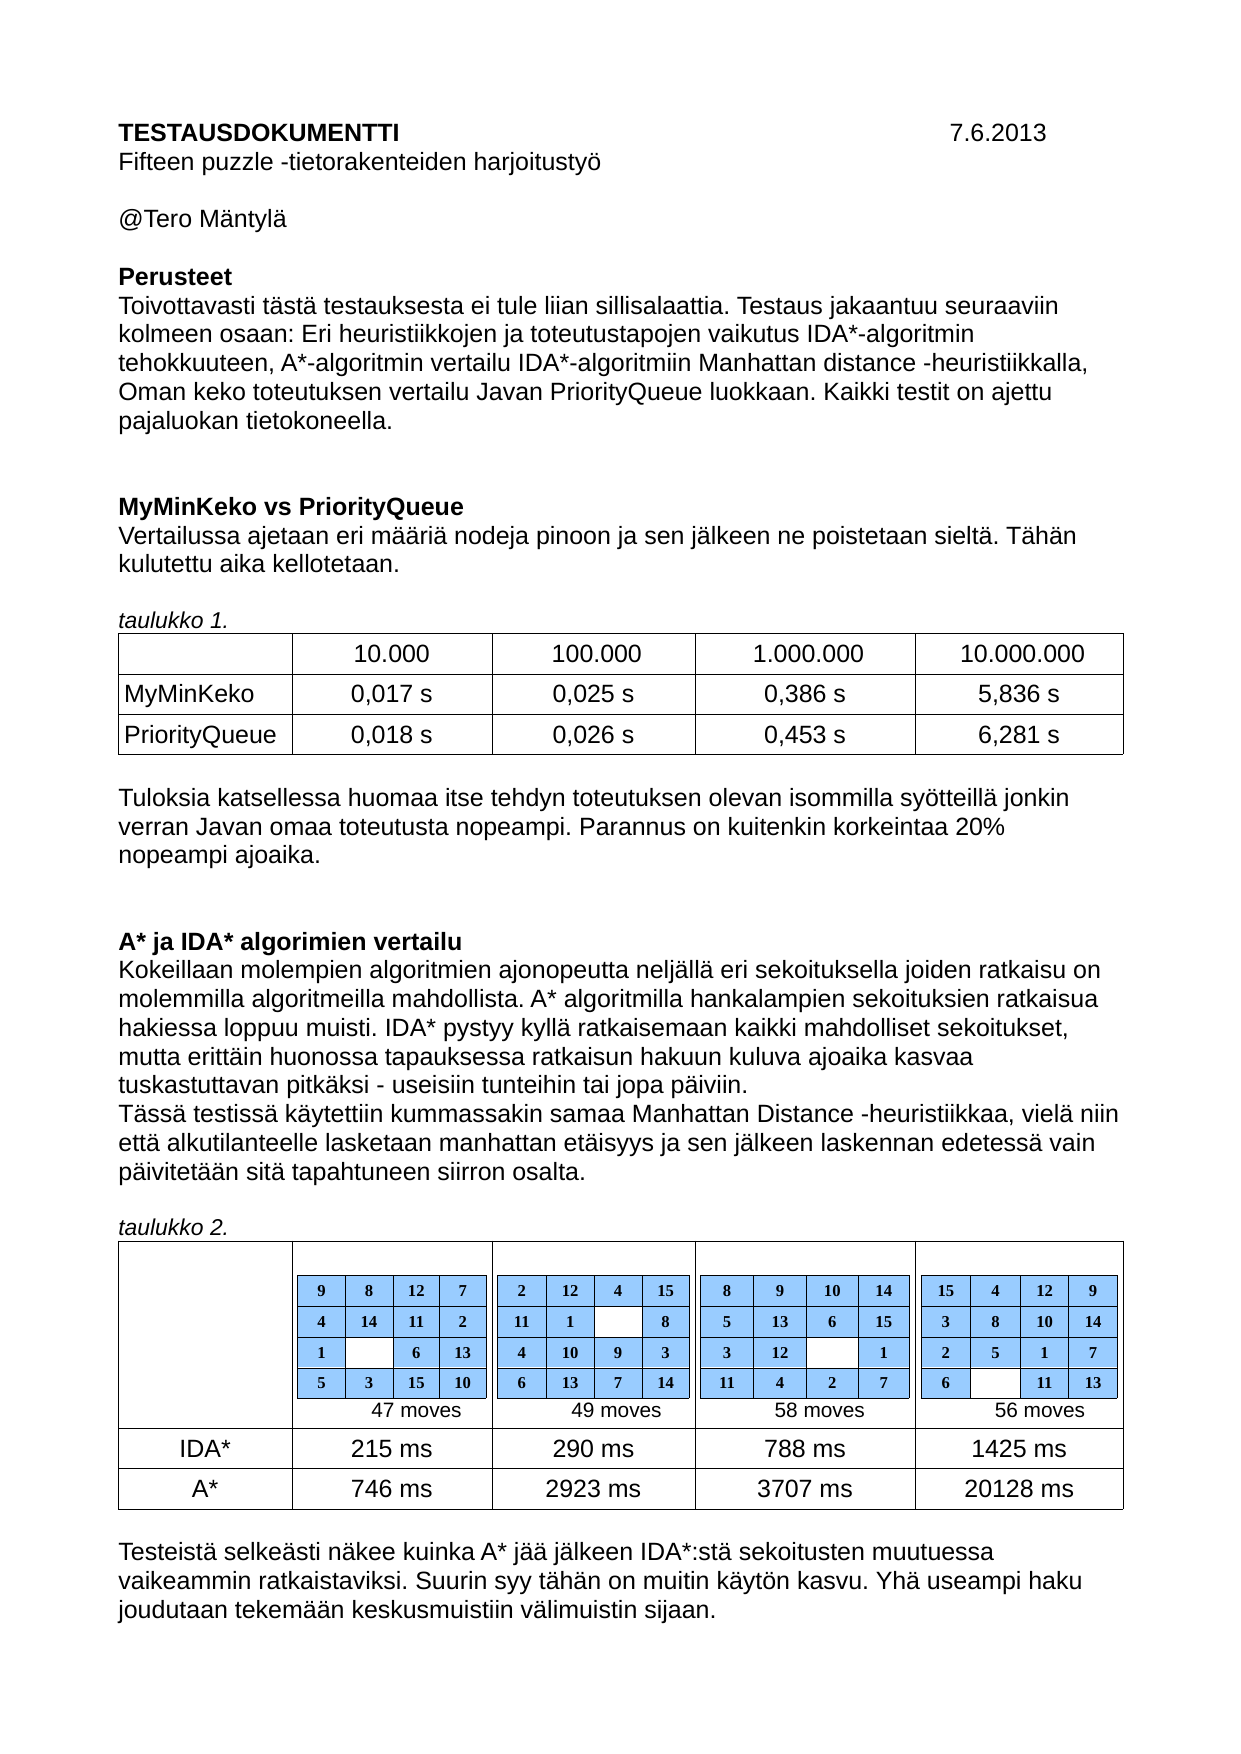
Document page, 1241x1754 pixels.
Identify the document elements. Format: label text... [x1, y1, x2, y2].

table_header 58 moves [696, 1242, 915, 1428]
table_cell 8 [971, 1307, 1020, 1337]
table_header 2 [498, 1276, 546, 1306]
table_cell 8 [643, 1307, 689, 1337]
table_cell 2 [922, 1338, 970, 1367]
table_cell [595, 1307, 642, 1337]
table_cell 4 [498, 1338, 546, 1367]
table_cell IDA* [119, 1429, 292, 1468]
table_cell A* [119, 1469, 292, 1508]
table_cell 5 [971, 1338, 1020, 1367]
text Perusteet [118, 262, 1122, 291]
text Vertailussa ajetaan eri määriä nodeja pinoon ja sen jälkeen ne poistetaan sieltä. Tähän kulutettu aika kellotetaan. [118, 521, 1122, 578]
table_header 4 [971, 1276, 1020, 1306]
text Testeistä selkeästi näkee kuinka A* jää jälkeen IDA*:stä sekoitusten muutuessa vaikeammin ratkaistaviksi. Suurin syy tähän on muitin käytön kasvu. Yhä useampi haku joudutaan tekemään keskusmuistiin välimuistin sijaan. [118, 1537, 1122, 1624]
text taulukko 2. [118, 1214, 1122, 1241]
table_header 15 [643, 1276, 689, 1306]
text MyMinKeko vs PriorityQueue [118, 492, 1122, 521]
table_cell 3 [643, 1338, 689, 1367]
table_header 10.000.000 [916, 634, 1123, 673]
table_cell 0,017 s [293, 675, 492, 714]
table_cell 13 [754, 1307, 806, 1337]
table_cell 13 [547, 1369, 594, 1398]
table_cell 2923 ms [493, 1469, 695, 1508]
text A* ja IDA* algorimien vertailu [118, 927, 1122, 956]
table_cell 6 [807, 1307, 858, 1337]
table_header [119, 634, 292, 673]
text Fifteen puzzle -tietorakenteiden harjoitustyö [118, 147, 1122, 176]
table_header 4 [595, 1276, 642, 1306]
text Tässä testissä käytettiin kummassakin samaa Manhattan Distance -heuristiikkaa, vielä niin että alkutilanteelle lasketaan manhattan etäisyys ja sen jälkeen laskennan edetessä vain päivitetään sitä tapahtuneen siirron osalta. [118, 1099, 1122, 1186]
table_cell PriorityQueue [119, 715, 292, 754]
table_cell 3 [701, 1338, 753, 1367]
table_header 12 [547, 1276, 594, 1306]
table_cell [971, 1369, 1020, 1398]
text Kokeillaan molempien algoritmien ajonopeutta neljällä eri sekoituksella joiden ratkaisu on molemmilla algoritmeilla mahdollista. A* algoritmilla hankalampien sekoituksien ratkaisua hakiessa loppuu muisti. IDA* pystyy kyllä ratkaisemaan kaikki mahdolliset sekoitukset, mutta erittäin huonossa tapauksessa ratkaisun hakuun kuluva ajoaika kasvaa tuskastuttavan pitkäksi - useisiin tunteihin tai jopa päiviin. [118, 956, 1122, 1099]
table_cell 6 [394, 1338, 439, 1367]
table_cell 6 [498, 1369, 546, 1398]
table_cell 215 ms [293, 1429, 492, 1468]
table_cell 14 [346, 1307, 393, 1337]
table_cell 1 [1021, 1338, 1068, 1367]
table_header 10.000 [293, 634, 492, 673]
table_header 10 [807, 1276, 858, 1306]
table_cell [346, 1338, 393, 1367]
table_cell 4 [754, 1369, 806, 1398]
table_cell 10 [440, 1369, 486, 1398]
table_cell 11 [498, 1307, 546, 1337]
table_cell 2 [440, 1307, 486, 1337]
table_cell 11 [701, 1369, 753, 1398]
table_cell 7 [595, 1369, 642, 1398]
table_cell 1 [298, 1338, 345, 1367]
table_cell 6,281 s [916, 715, 1123, 754]
table_cell 3 [922, 1307, 970, 1337]
table_header 56 moves [916, 1242, 1123, 1428]
table_cell 13 [440, 1338, 486, 1367]
table_cell 14 [1069, 1307, 1117, 1337]
table_cell 11 [1021, 1369, 1068, 1398]
table_header 9 [298, 1276, 345, 1306]
table_header [119, 1242, 292, 1428]
table_cell 0,018 s [293, 715, 492, 754]
table_cell 2 [807, 1369, 858, 1398]
table_cell 10 [1021, 1307, 1068, 1337]
text taulukko 1. [118, 607, 1122, 633]
text Tuloksia katsellessa huomaa itse tehdyn toteutuksen olevan isommilla syötteillä jonkin verran Javan omaa toteutusta nopeampi. Parannus on kuitenkin korkeintaa 20% nopeampi ajoaika. [118, 783, 1122, 869]
table_header 9 [1069, 1276, 1117, 1306]
table_cell 6 [922, 1369, 970, 1398]
text Toivottavasti tästä testauksesta ei tule liian sillisalaattia. Testaus jakaantuu seuraaviin kolmeen osaan: Eri heuristiikkojen ja toteutustapojen vaikutus IDA*-algoritmin tehokkuuteen, A*-algoritmin vertailu IDA*-algoritmiin Manhattan distance -heuristiikkalla, Oman keko toteutuksen vertailu Javan PriorityQueue luokkaan. Kaikki testit on ajettu pajaluokan tietokoneella. [118, 291, 1122, 434]
table_header 8 [346, 1276, 393, 1306]
table_cell MyMinKeko [119, 675, 292, 714]
table_cell 5,836 s [916, 675, 1123, 714]
table_cell 5 [298, 1369, 345, 1398]
table_cell 0,026 s [493, 715, 695, 754]
table_cell 14 [643, 1369, 689, 1398]
table_cell 3 [346, 1369, 393, 1398]
table_header 47 moves [293, 1242, 492, 1428]
table_cell 4 [298, 1307, 345, 1337]
table_header 8 [701, 1276, 753, 1306]
table_cell 1425 ms [916, 1429, 1123, 1468]
table_cell 5 [701, 1307, 753, 1337]
table_cell 20128 ms [916, 1469, 1123, 1508]
table_header 1.000.000 [696, 634, 915, 673]
table_header 7 [440, 1276, 486, 1306]
table_header 12 [394, 1276, 439, 1306]
table_cell 11 [394, 1307, 439, 1337]
table_cell 15 [859, 1307, 909, 1337]
table_cell 9 [595, 1338, 642, 1367]
table_header 12 [1021, 1276, 1068, 1306]
table_cell 746 ms [293, 1469, 492, 1508]
table_cell 1 [547, 1307, 594, 1337]
table_cell 12 [754, 1338, 806, 1367]
table_header 100.000 [493, 634, 695, 673]
table_cell 1 [859, 1338, 909, 1367]
table_cell 0,025 s [493, 675, 695, 714]
table_cell [807, 1338, 858, 1367]
table_cell 0,386 s [696, 675, 915, 714]
table_cell 10 [547, 1338, 594, 1367]
table_header 9 [754, 1276, 806, 1306]
table_cell 15 [394, 1369, 439, 1398]
table_cell 290 ms [493, 1429, 695, 1468]
table_header 49 moves [493, 1242, 695, 1428]
table_header 15 [922, 1276, 970, 1306]
table_cell 13 [1069, 1369, 1117, 1398]
table_cell 7 [1069, 1338, 1117, 1367]
table_header 14 [859, 1276, 909, 1306]
table_cell 0,453 s [696, 715, 915, 754]
table_cell 3707 ms [696, 1469, 915, 1508]
text @Tero Mäntylä [118, 204, 1122, 233]
text TESTAUSDOKUMENTTI 7.6.2013 [118, 118, 1122, 147]
table_cell 7 [859, 1369, 909, 1398]
table_cell 788 ms [696, 1429, 915, 1468]
